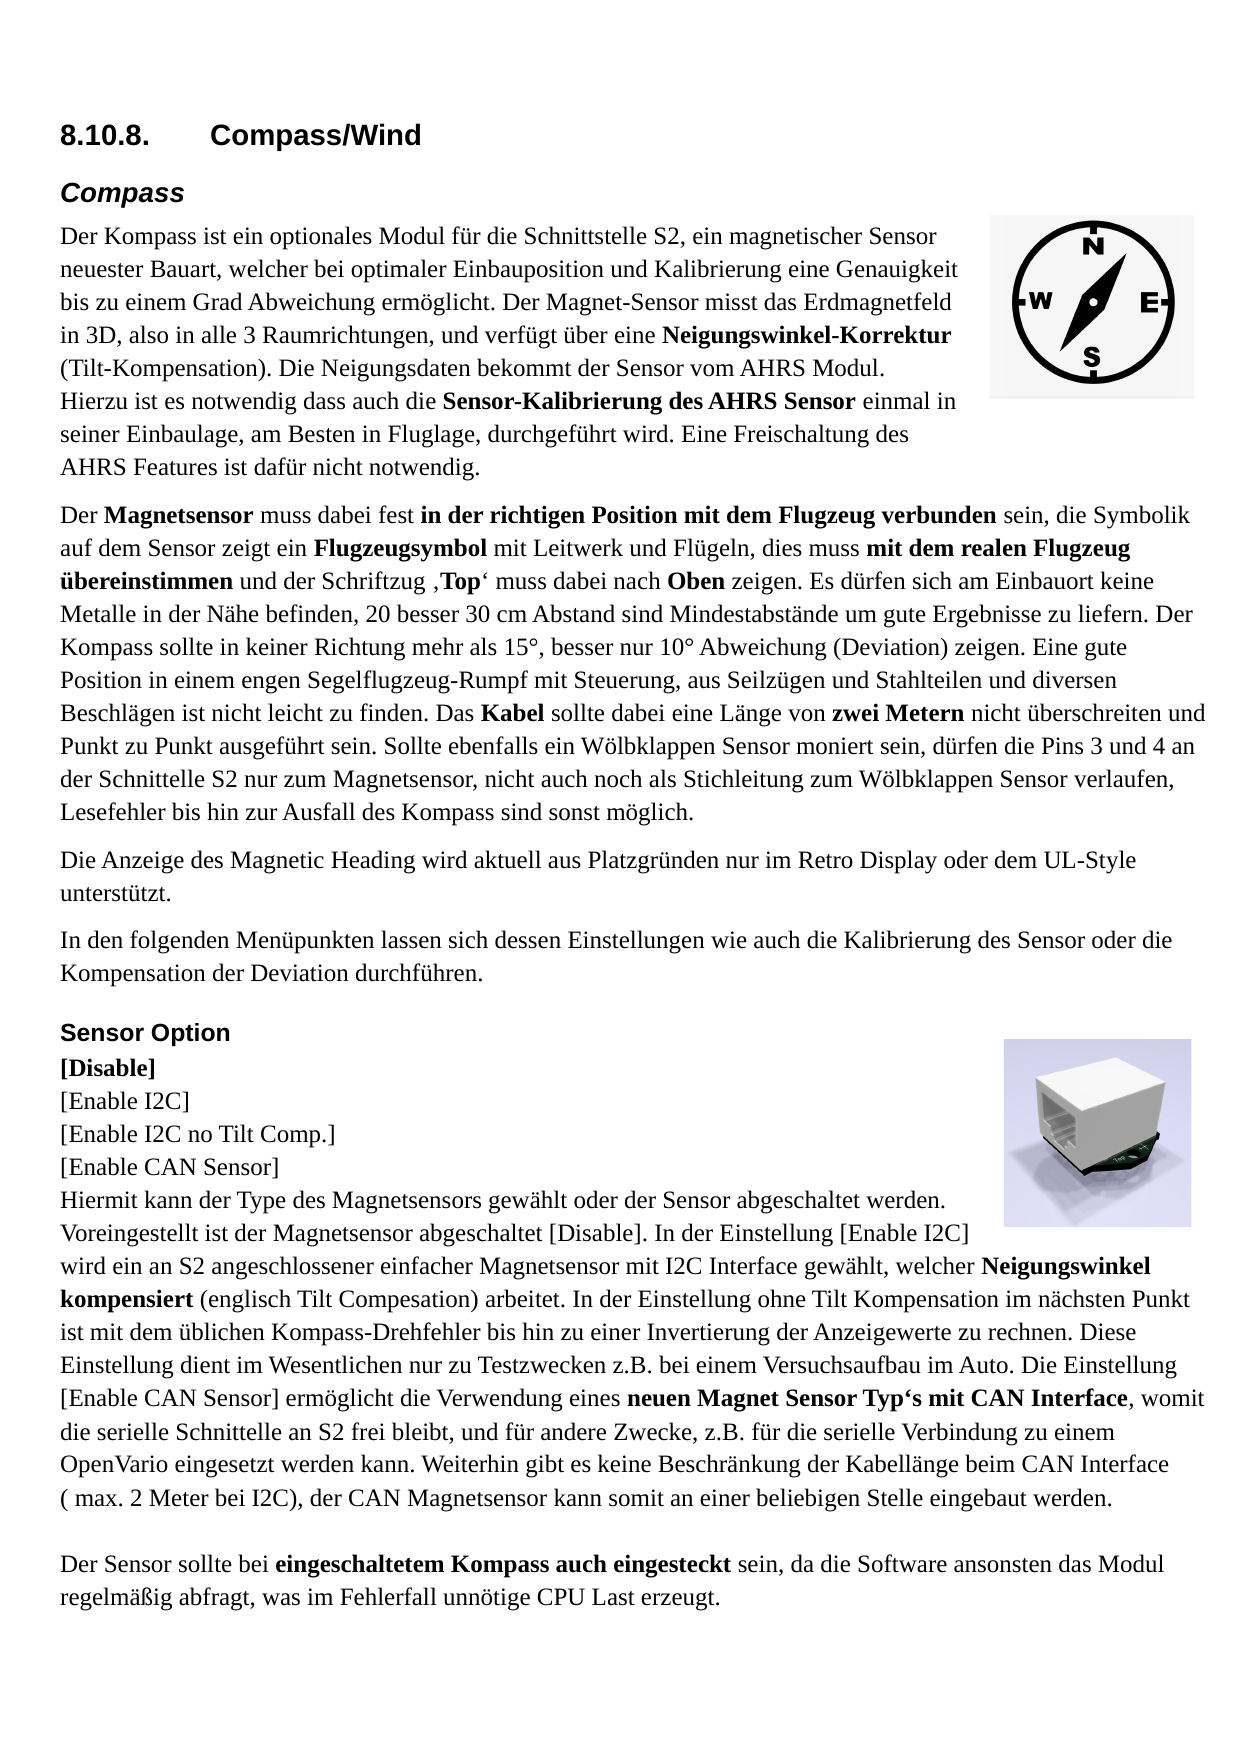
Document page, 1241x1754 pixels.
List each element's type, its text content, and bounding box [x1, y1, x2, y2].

subtitle Compass/Wind [60, 118, 1207, 152]
text Die Anzeige des Magnetic Heading wird aktuell aus Platzgründen nur im Retro Display oder dem UL-Style unterstützt. [60, 845, 1207, 907]
text Der Kompass ist ein optionales Modul für die Schnittstelle S2, ein magnetischer Sensor neuester Bauart, welcher bei optimaler Einbauposition und Kalibrierung eine Genauigkeit bis zu einem Grad Abweichung ermöglicht. Der Magnet-Sensor misst das Erdmagnetfeld in 3D, also in alle 3 Raumrichtungen, und verfügt über eine Neigungswinkel-Korrektur (Tilt-Kompensation). Die Neigungsdaten bekommt der Sensor vom AHRS Modul. Hierzu ist es notwendig dass auch die Sensor-Kalibrierung des AHRS Sensor einmal in seiner Einbaulage, am Besten in Fluglage, durchgeführt wird. Eine Freischaltung des AHRS Features ist dafür nicht notwendig. [60, 221, 1207, 481]
text [Disable] [60, 1053, 1003, 1082]
text [1192, 1053, 1207, 1082]
text [Enable CAN Sensor] [60, 1152, 1003, 1181]
picture [1003, 1039, 1192, 1227]
picture [989, 215, 1194, 399]
text Der Sensor sollte bei eingeschaltetem Kompass auch eingesteckt sein, da die Software ansonsten das Modul regelmäßig abfragt, was im Fehlerfall unnötige CPU Last erzeugt. [60, 1549, 1207, 1610]
subtitle Compass [60, 177, 1207, 209]
text [1192, 1152, 1207, 1181]
text [1192, 1086, 1207, 1115]
text In den folgenden Menüpunkten lassen sich dessen Einstellungen wie auch die Kalibrierung des Sensor oder die Kompensation der Deviation durchführen. [60, 925, 1207, 987]
text Der Magnetsensor muss dabei fest in der richtigen Position mit dem Flugzeug verbunden sein, die Symbolik auf dem Sensor zeigt ein Flugzeugsymbol mit Leitwerk und Flügeln, dies muss mit dem realen Flugzeug übereinstimmen und der Schriftzug ‚Top‘ muss dabei nach Oben zeigen. Es dürfen sich am Einbauort keine Metalle in der Nähe befinden, 20 besser 30 cm Abstand sind Mindestabstände um gute Ergebnisse zu liefern. Der Kompass sollte in keiner Richtung mehr als 15°, besser nur 10° Abweichung (Deviation) zeigen. Eine gute Position in einem engen Segelflugzeug-Rumpf mit Steuerung, aus Seilzügen und Stahlteilen und diversen Beschlägen ist nicht leicht zu finden. Das Kabel sollte dabei eine Länge von zwei Metern nicht überschreiten und Punkt zu Punkt ausgeführt sein. Sollte ebenfalls ein Wölbklappen Sensor moniert sein, dürfen die Pins 3 und 4 an der Schnittelle S2 nur zum Magnetsensor, nicht auch noch als Stichleitung zum Wölbklappen Sensor verlaufen, Lesefehler bis hin zur Ausfall des Kompass sind sonst möglich. [60, 500, 1207, 826]
text [Enable I2C no Tilt Comp.] [60, 1119, 1003, 1148]
subtitle Sensor Option [60, 1018, 1207, 1047]
text [Enable I2C] [60, 1086, 1003, 1115]
text Hiermit kann der Type des Magnetsensors gewählt oder der Sensor abgeschaltet werden. Voreingestellt ist der Magnetsensor abgeschaltet [Disable]. In der Einstellung [Enable I2C] wird ein an S2 angeschlossener einfacher Magnetsensor mit I2C Interface gewählt, welcher Neigungswinkel kompensiert (englisch Tilt Compesation) arbeitet. In der Einstellung ohne Tilt Kompensation im nächsten Punkt ist mit dem üblichen Kompass-Drehfehler bis hin zu einer Invertierung der Anzeigewerte zu rechnen. Diese Einstellung dient im Wesentlichen nur zu Testzwecken z.B. bei einem Versuchsaufbau im Auto. Die Einstellung [Enable CAN Sensor] ermöglicht die Verwendung eines neuen Magnet Sensor Typ‘s mit CAN Interface, womit die serielle Schnittelle an S2 frei bleibt, und für andere Zwecke, z.B. für die serielle Verbindung zu einem OpenVario eingesetzt werden kann. Weiterhin gibt es keine Beschränkung der Kabellänge beim CAN Interface ( max. 2 Meter bei I2C), der CAN Magnetsensor kann somit an einer beliebigen Stelle eingebaut werden. [60, 1185, 1207, 1511]
